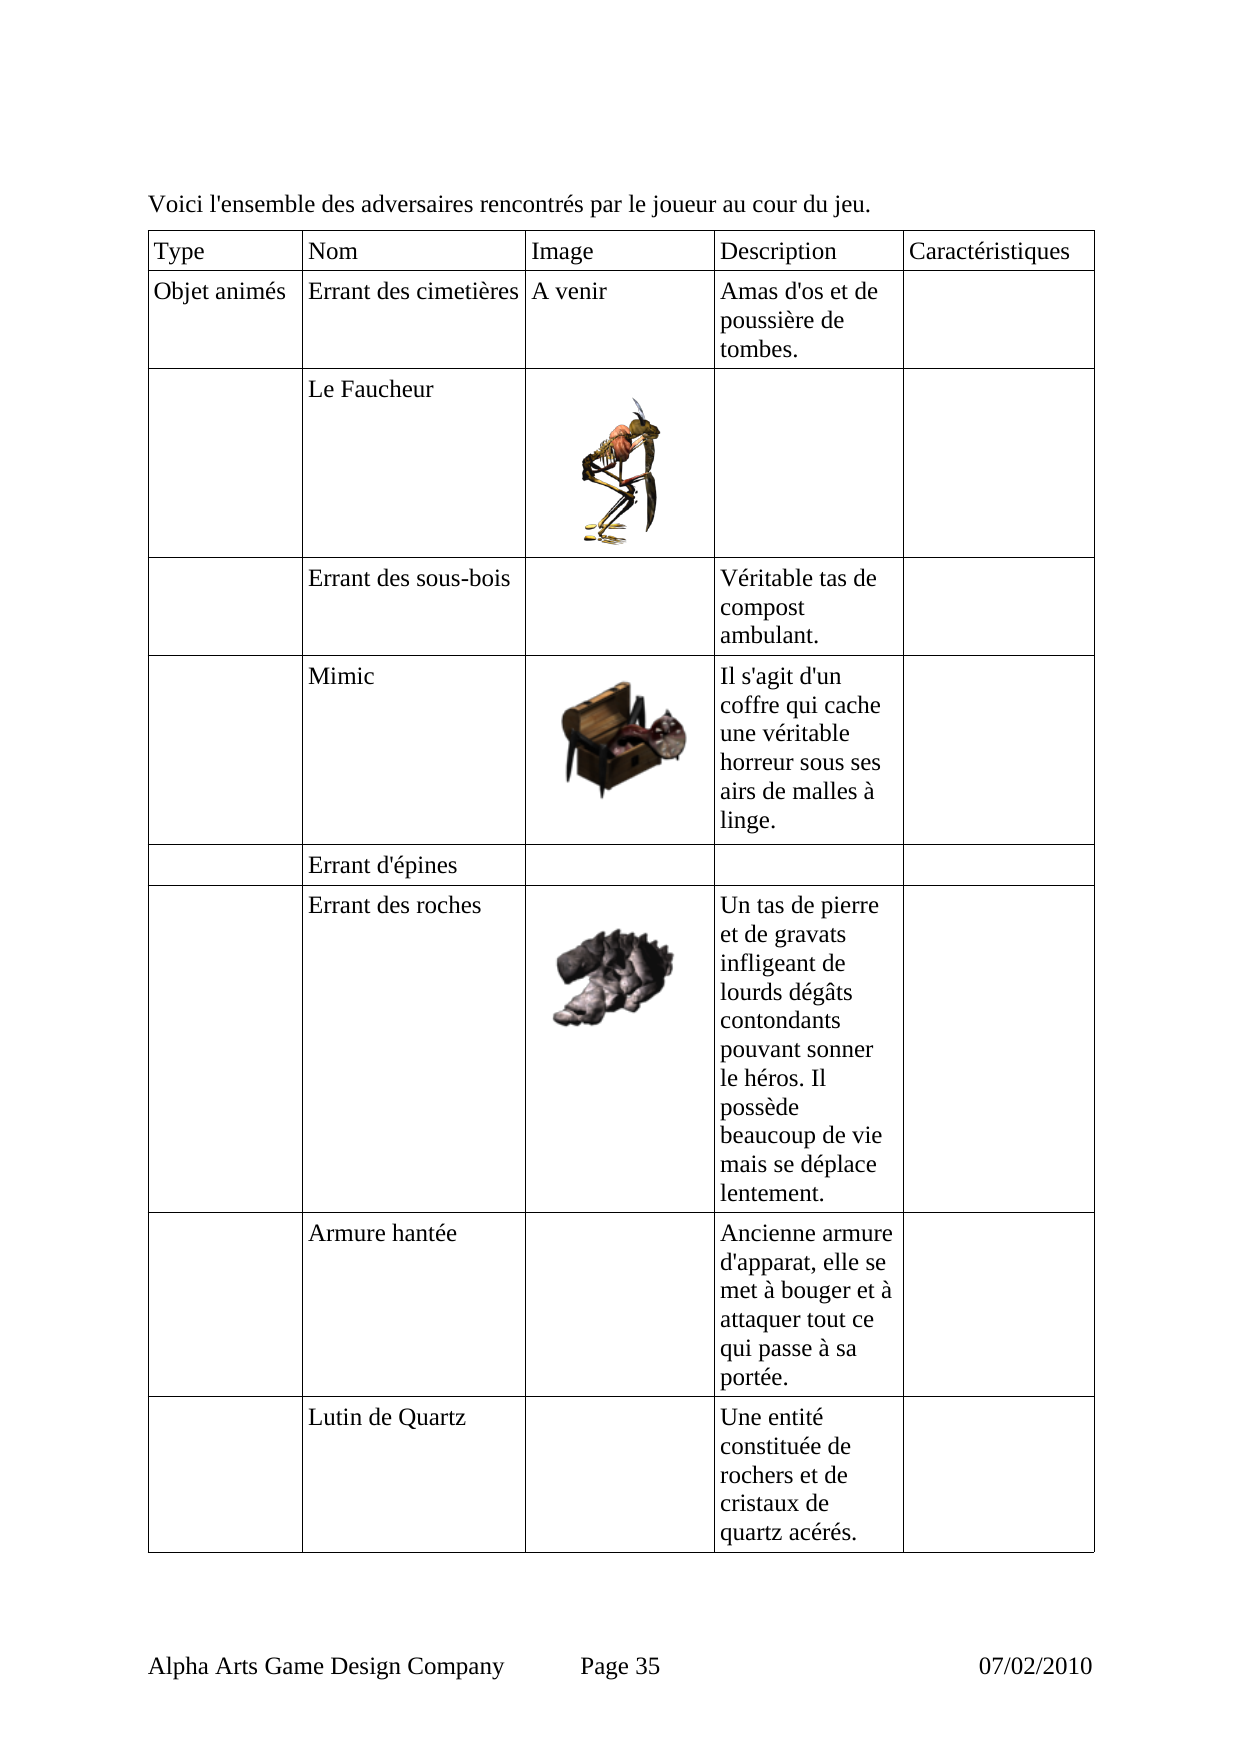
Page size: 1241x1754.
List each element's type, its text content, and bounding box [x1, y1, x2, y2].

table_cell [904, 1213, 1094, 1396]
table_cell Errant des cimetières [303, 271, 525, 368]
table_cell [149, 845, 302, 884]
table_cell Ancienne armure d'apparat, elle se met à bouger et à attaquer tout ce qui passe à sa portée. [715, 1213, 903, 1396]
table_cell Errant des roches [303, 886, 525, 1212]
table_cell [149, 1213, 302, 1396]
table_cell [526, 558, 714, 655]
table_cell Errant d'épines [303, 845, 525, 884]
table_cell A venir [526, 271, 714, 368]
table_cell Amas d'os et de poussière de tombes. [715, 271, 903, 368]
table_header Image [526, 231, 714, 270]
table_header Type [149, 231, 302, 270]
table_cell [526, 1213, 714, 1396]
table_cell [904, 369, 1094, 557]
table_cell [526, 886, 714, 1212]
table_cell Le Faucheur [303, 369, 525, 557]
table_cell [904, 1397, 1094, 1552]
table_cell [904, 271, 1094, 368]
table_cell [526, 1397, 714, 1552]
table_cell Armure hantée [303, 1213, 525, 1396]
table_cell Il s'agit d'un coffre qui cache une véritable horreur sous ses airs de malles à linge. [715, 656, 903, 844]
table_cell [904, 558, 1094, 655]
table_cell [904, 886, 1094, 1212]
table_cell Lutin de Quartz [303, 1397, 525, 1552]
table_cell [904, 845, 1094, 884]
table_cell Véritable tas de compost ambulant. [715, 558, 903, 655]
table_cell [149, 558, 302, 655]
table_cell [526, 656, 714, 844]
table_cell [904, 656, 1094, 844]
table_header Description [715, 231, 903, 270]
table_cell Errant des sous-bois [303, 558, 525, 655]
picture [531, 661, 709, 839]
table_cell Une entité constituée de rochers et de cristaux de quartz acérés. [715, 1397, 903, 1552]
table_cell Mimic [303, 656, 525, 844]
table_cell [149, 1397, 302, 1552]
table_cell [149, 656, 302, 844]
table_cell [149, 886, 302, 1212]
table_cell [526, 845, 714, 884]
picture [531, 890, 709, 1068]
table_cell Objet animés [149, 271, 302, 368]
table_cell [715, 845, 903, 884]
text Voici l'ensemble des adversaires rencontrés par le joueur au cour du jeu. [148, 189, 1092, 218]
table_cell [715, 369, 903, 557]
table_cell [526, 369, 714, 557]
table_cell Un tas de pierre et de gravats infligeant de lourds dégâts contondants pouvant sonner le héros. Il possède beaucoup de vie mais se déplace lentement. [715, 886, 903, 1212]
table_cell [149, 369, 302, 557]
table_header Nom [303, 231, 525, 270]
picture [531, 374, 709, 552]
table_header Caractéristiques [904, 231, 1094, 270]
